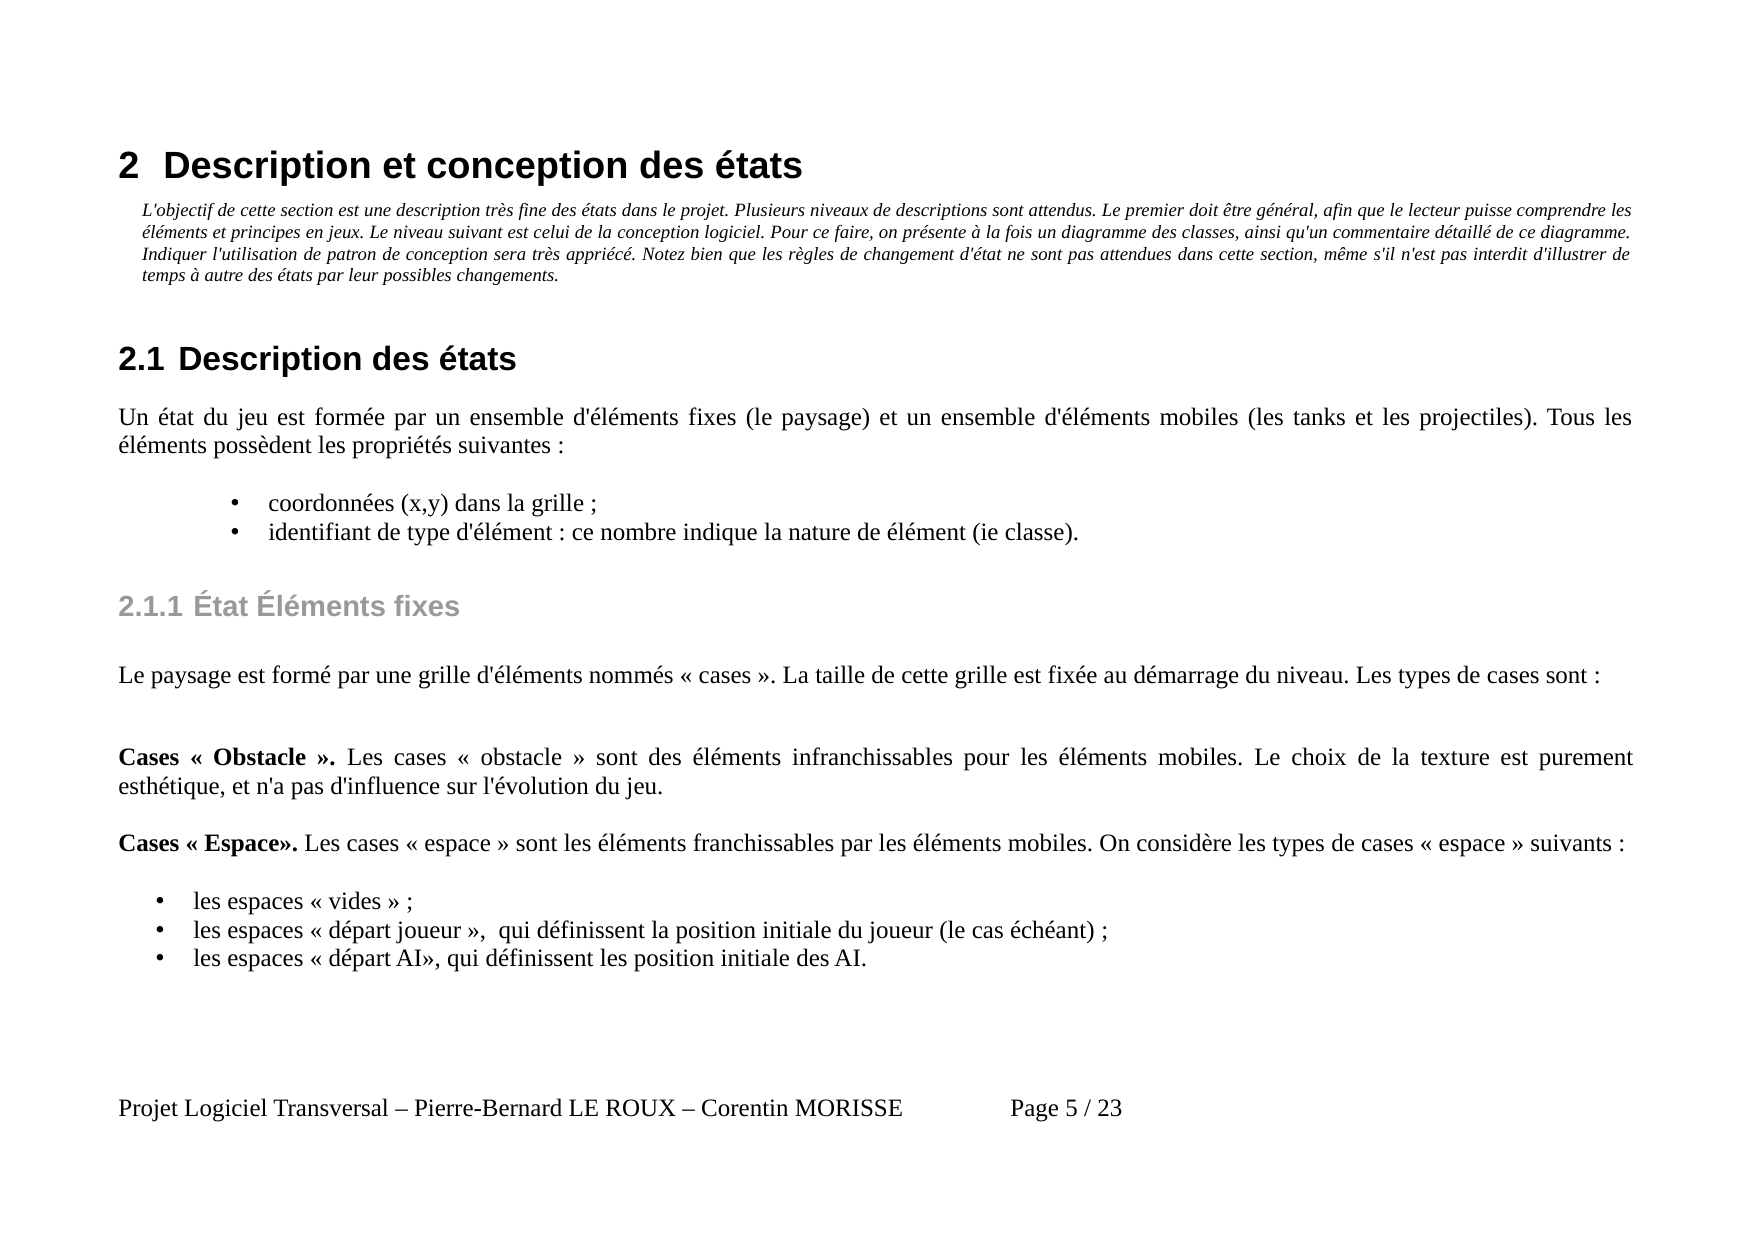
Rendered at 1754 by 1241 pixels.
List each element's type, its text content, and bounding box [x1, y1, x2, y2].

subtitle État Éléments fixes [118, 589, 1636, 622]
text L'objectif de cette section est une description très fine des états dans le projet. Plusieurs niveaux de descriptions sont attendus. Le premier doit être général, afin que le lecteur puisse comprendre les éléments et principes en jeux. Le niveau suivant est celui de la conception logiciel. Pour ce faire, on présente à la fois un diagramme des classes, ainsi qu'un commentaire détaillé de ce diagramme. Indiquer l'utilisation de patron de conception sera très appriécé. Notez bien que les règles de changement d'état ne sont pas attendues dans cette section, même s'il n'est pas interdit d'illustrer de temps à autre des états par leur possibles changements. [142, 199, 1636, 286]
subtitle Description des états [118, 339, 1636, 378]
text Un état du jeu est formée par un ensemble d'éléments fixes (le paysage) et un ensemble d'éléments mobiles (les tanks et les projectiles). Tous les éléments possèdent les propriétés suivantes : [118, 402, 1636, 459]
text Cases « Espace». Les cases « espace » sont les éléments franchissables par les éléments mobiles. On considère les types de cases « espace » suivants : [118, 828, 1636, 857]
subtitle Description et conception des états [118, 143, 1636, 187]
list coordonnées (x,y) dans la grille ; [231, 488, 1636, 517]
list les espaces « départ joueur », qui définissent la position initiale du joueur (le cas échéant) ; [156, 915, 1636, 943]
list identifiant de type d'élément : ce nombre indique la nature de élément (ie classe). [231, 517, 1636, 545]
text Le paysage est formé par une grille d'éléments nommés « cases ». La taille de cette grille est fixée au démarrage du niveau. Les types de cases sont : [118, 660, 1636, 688]
list les espaces « départ AI», qui définissent les position initiale des AI. [156, 943, 1636, 972]
list les espaces « vides » ; [156, 886, 1636, 915]
text Cases « Obstacle ». Les cases « obstacle » sont des éléments infranchissables pour les éléments mobiles. Le choix de la texture est purement esthétique, et n'a pas d'influence sur l'évolution du jeu. [118, 742, 1636, 800]
